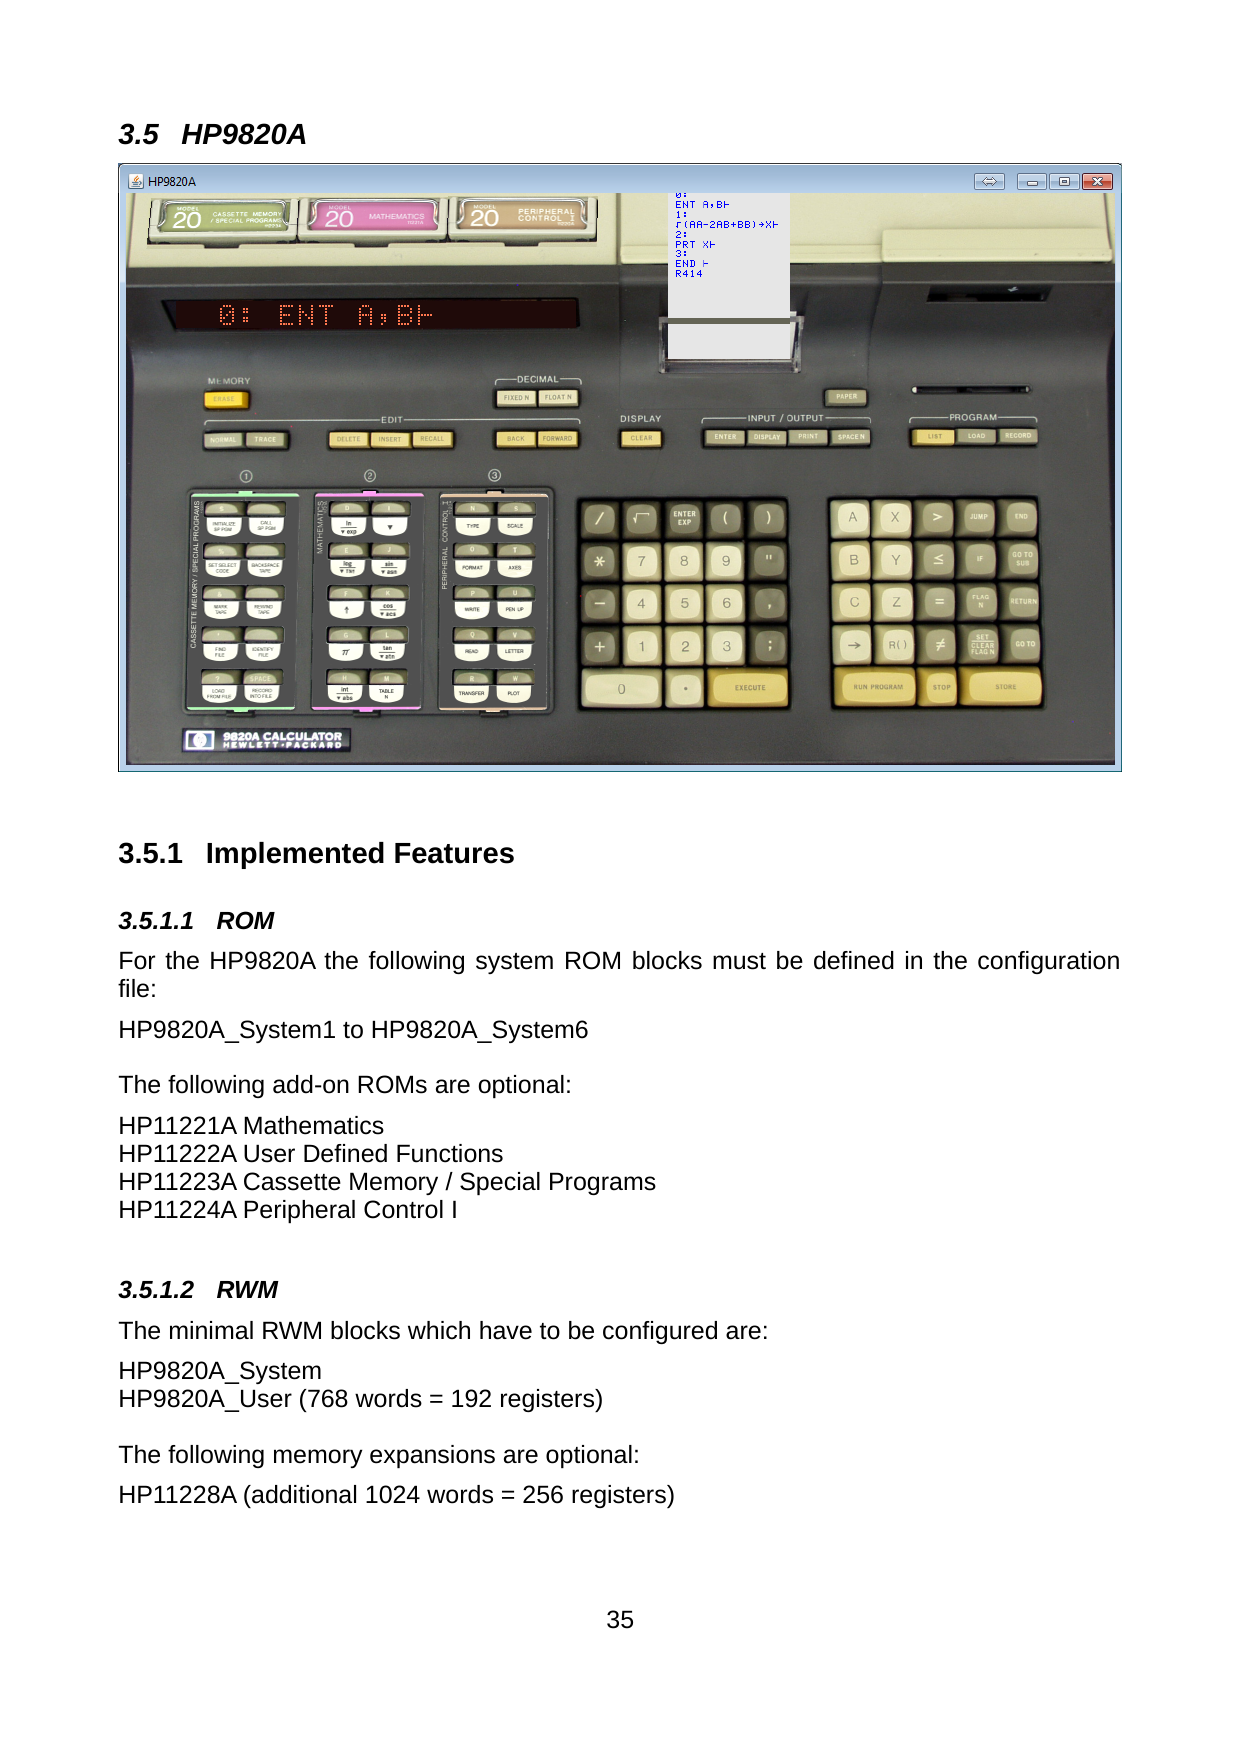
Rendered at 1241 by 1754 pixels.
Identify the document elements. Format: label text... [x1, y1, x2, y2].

text HP9820A_System HP9820A_User (768 words = 192 registers) [118, 1357, 1122, 1413]
picture [118, 163, 1122, 772]
text HP11224A Peripheral Control I [118, 1196, 1122, 1223]
text The following memory expansions are optional: [118, 1441, 1122, 1469]
text The minimal RWM blocks which have to be configured are: [118, 1317, 1122, 1344]
subtitle HP9820A [118, 118, 1122, 151]
subtitle Implemented Features [118, 837, 1122, 869]
text HP11223A Cassette Memory / Special Programs [118, 1168, 1122, 1196]
text For the HP9820A the following system ROM blocks must be defined in the configuration file: [118, 947, 1122, 1003]
text HP9820A_System1 to HP9820A_System6 [118, 1016, 1122, 1043]
text HP11221A Mathematics [118, 1112, 1122, 1140]
text HP11228A (additional 1024 words = 256 registers) [118, 1481, 1122, 1509]
text HP11222A User Defined Functions [118, 1140, 1122, 1168]
subtitle ROM [118, 907, 1122, 935]
text The following add-on ROMs are optional: [118, 1071, 1122, 1099]
subtitle RWM [118, 1276, 1122, 1304]
